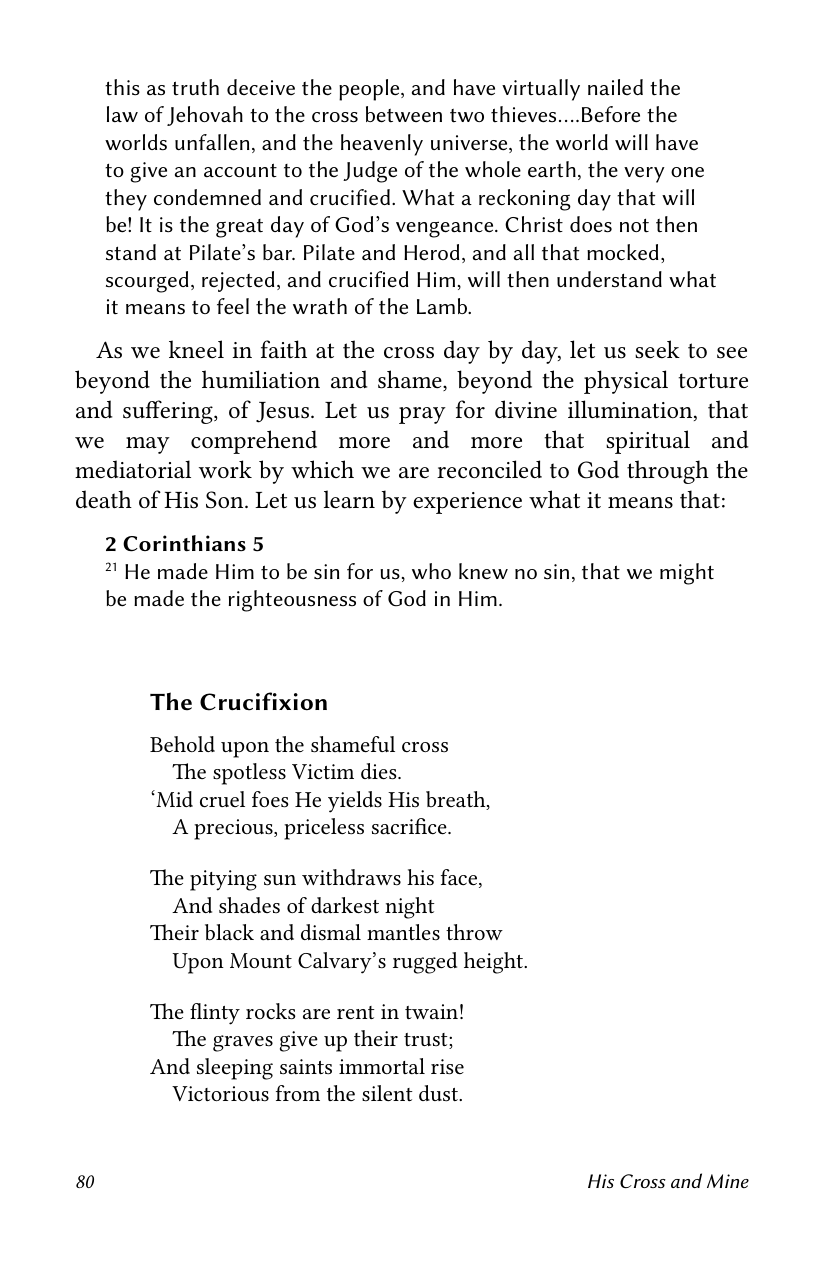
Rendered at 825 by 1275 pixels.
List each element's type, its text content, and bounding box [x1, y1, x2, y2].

text 2 Corinthians 5 [105, 531, 750, 557]
text The pitying sun withdraws his face, And shades of darkest night Their black and dismal mantles throw Upon Mount Calvary’s rugged height. [150, 865, 750, 974]
text As we kneel in faith at the cross day by day, let us seek to see beyond the humiliation and shame, beyond the physical torture and suffering, of Jesus. Let us pray for divine illumination, that we may comprehend more and more that spiritual and mediatorial work by which we are reconciled to God through the death of His Son. Let us learn by experience what it means that: [75, 337, 750, 514]
text The flinty rocks are rent in twain! The graves give up their trust; And sleeping saints immortal rise Victorious from the silent dust. [150, 999, 750, 1107]
text this as truth deceive the people, and have virtually nailed the law of Jehovah to the cross between two thieves….Before the worlds unfallen, and the heavenly universe, the world will have to give an account to the Judge of the whole earth, the very one they condemned and crucified. What a reckoning day that will be! It is the great day of God’s vengeance. Christ does not then stand at Pilate’s bar. Pilate and Herod, and all that mocked, scourged, rejected, and crucified Him, will then understand what it means to feel the wrath of the Lamb. [105, 75, 720, 320]
title The Crucifixion [150, 688, 750, 717]
text Behold upon the shameful cross The spotless Victim dies. ‘Mid cruel foes He yields His breath, A precious, priceless sacrifice. [150, 732, 750, 840]
text 21 He made Him to be sin for us, who knew no sin, that we might be made the righteousness of God in Him. [105, 558, 720, 612]
